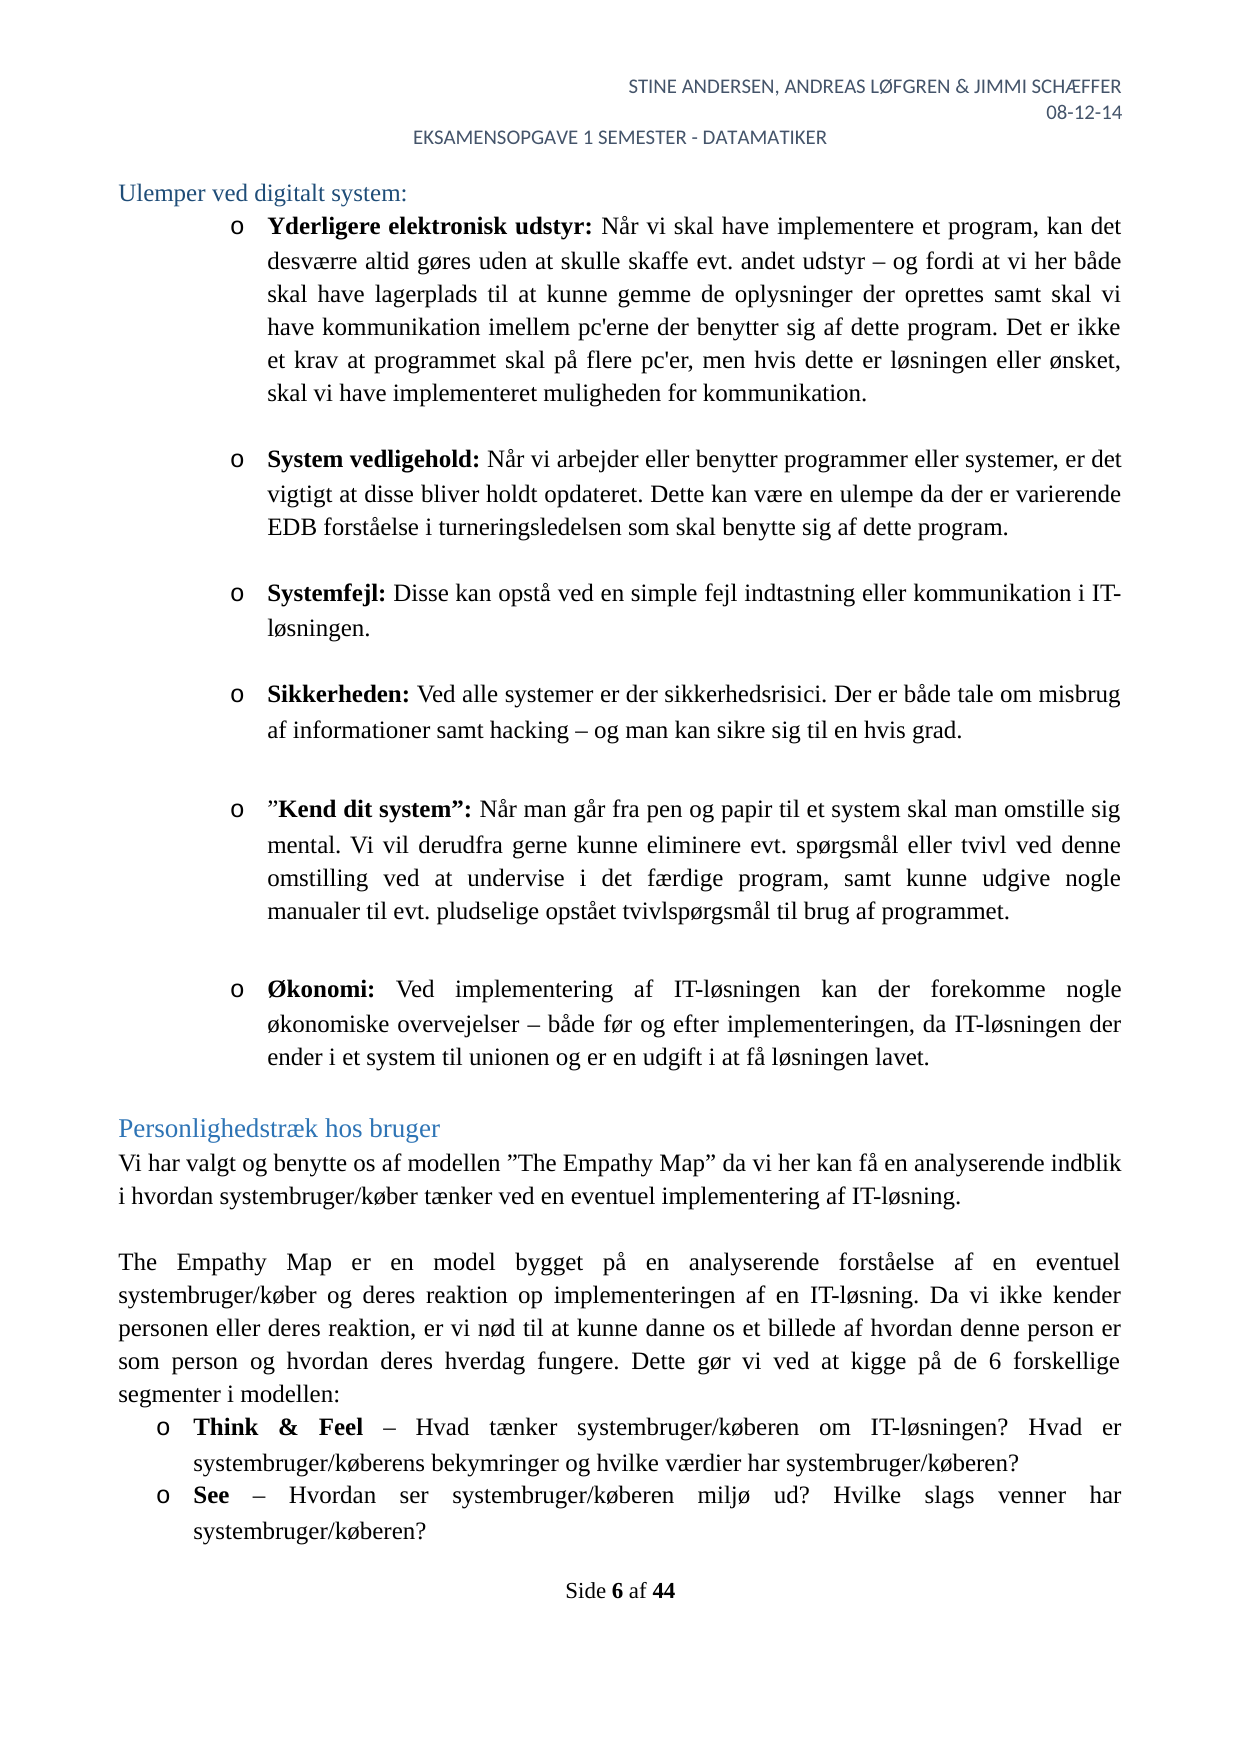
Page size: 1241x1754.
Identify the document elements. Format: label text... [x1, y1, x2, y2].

list Yderligere elektronisk udstyr: Når vi skal have implementere et program, kan det desværre altid gøres uden at skulle skaffe evt. andet udstyr – og fordi at vi her både skal have lagerplads til at kunne gemme de oplysninger der oprettes samt skal vi have kommunikation imellem pc'erne der benytter sig af dette program. Det er ikke et krav at programmet skal på flere pc'er, men hvis dette er løsningen eller ønsket, skal vi have implementeret muligheden for kommunikation. [229, 211, 1122, 407]
list System vedligehold: Når vi arbejder eller benytter programmer eller systemer, er det vigtigt at disse bliver holdt opdateret. Dette kan være en ulempe da der er varierende EDB forståelse i turneringsledelsen som skal benytte sig af dette program. [229, 444, 1122, 541]
subtitle Ulemper ved digitalt system: [118, 178, 1122, 207]
subtitle Personlighedstræk hos bruger [118, 1113, 1122, 1144]
list ”Kend dit system”: Når man går fra pen og papir til et system skal man omstille sig mental. Vi vil derudfra gerne kunne eliminere evt. spørgsmål eller tvivl ved denne omstilling ved at undervise i det færdige program, samt kunne udgive nogle manualer til evt. pludselige opstået tvivlspørgsmål til brug af programmet. [229, 794, 1122, 924]
list Systemfejl: Disse kan opstå ved en simple fejl indtastning eller kommunikation i IT-løsningen. [229, 578, 1122, 642]
list Sikkerheden: Ved alle systemer er der sikkerhedsrisici. Der er både tale om misbrug af informationer samt hacking – og man kan sikre sig til en hvis grad. [229, 679, 1122, 743]
list See – Hvordan ser systembruger/køberen miljø ud? Hvilke slags venner har systembruger/køberen? [156, 1481, 1122, 1544]
text Vi har valgt og benytte os af modellen ”The Empathy Map” da vi her kan få en analyserende indblik i hvordan systembruger/køber tænker ved en eventuel implementering af IT-løsning. [118, 1148, 1122, 1210]
list Økonomi: Ved implementering af IT-løsningen kan der forekomme nogle økonomiske overvejelser – både før og efter implementeringen, da IT-løsningen der ender i et system til unionen og er en udgift i at få løsningen lavet. [229, 974, 1122, 1071]
list Think & Feel – Hvad tænker systembruger/køberen om IT-løsningen? Hvad er systembruger/køberens bekymringer og hvilke værdier har systembruger/køberen? [156, 1412, 1122, 1476]
text The Empathy Map er en model bygget på en analyserende forståelse af en eventuel systembruger/køber og deres reaktion op implementeringen af en IT-løsning. Da vi ikke kender personen eller deres reaktion, er vi nød til at kunne danne os et billede af hvordan denne person er som person og hvordan deres hverdag fungere. Dette gør vi ved at kigge på de 6 forskellige segmenter i modellen: [118, 1247, 1122, 1408]
